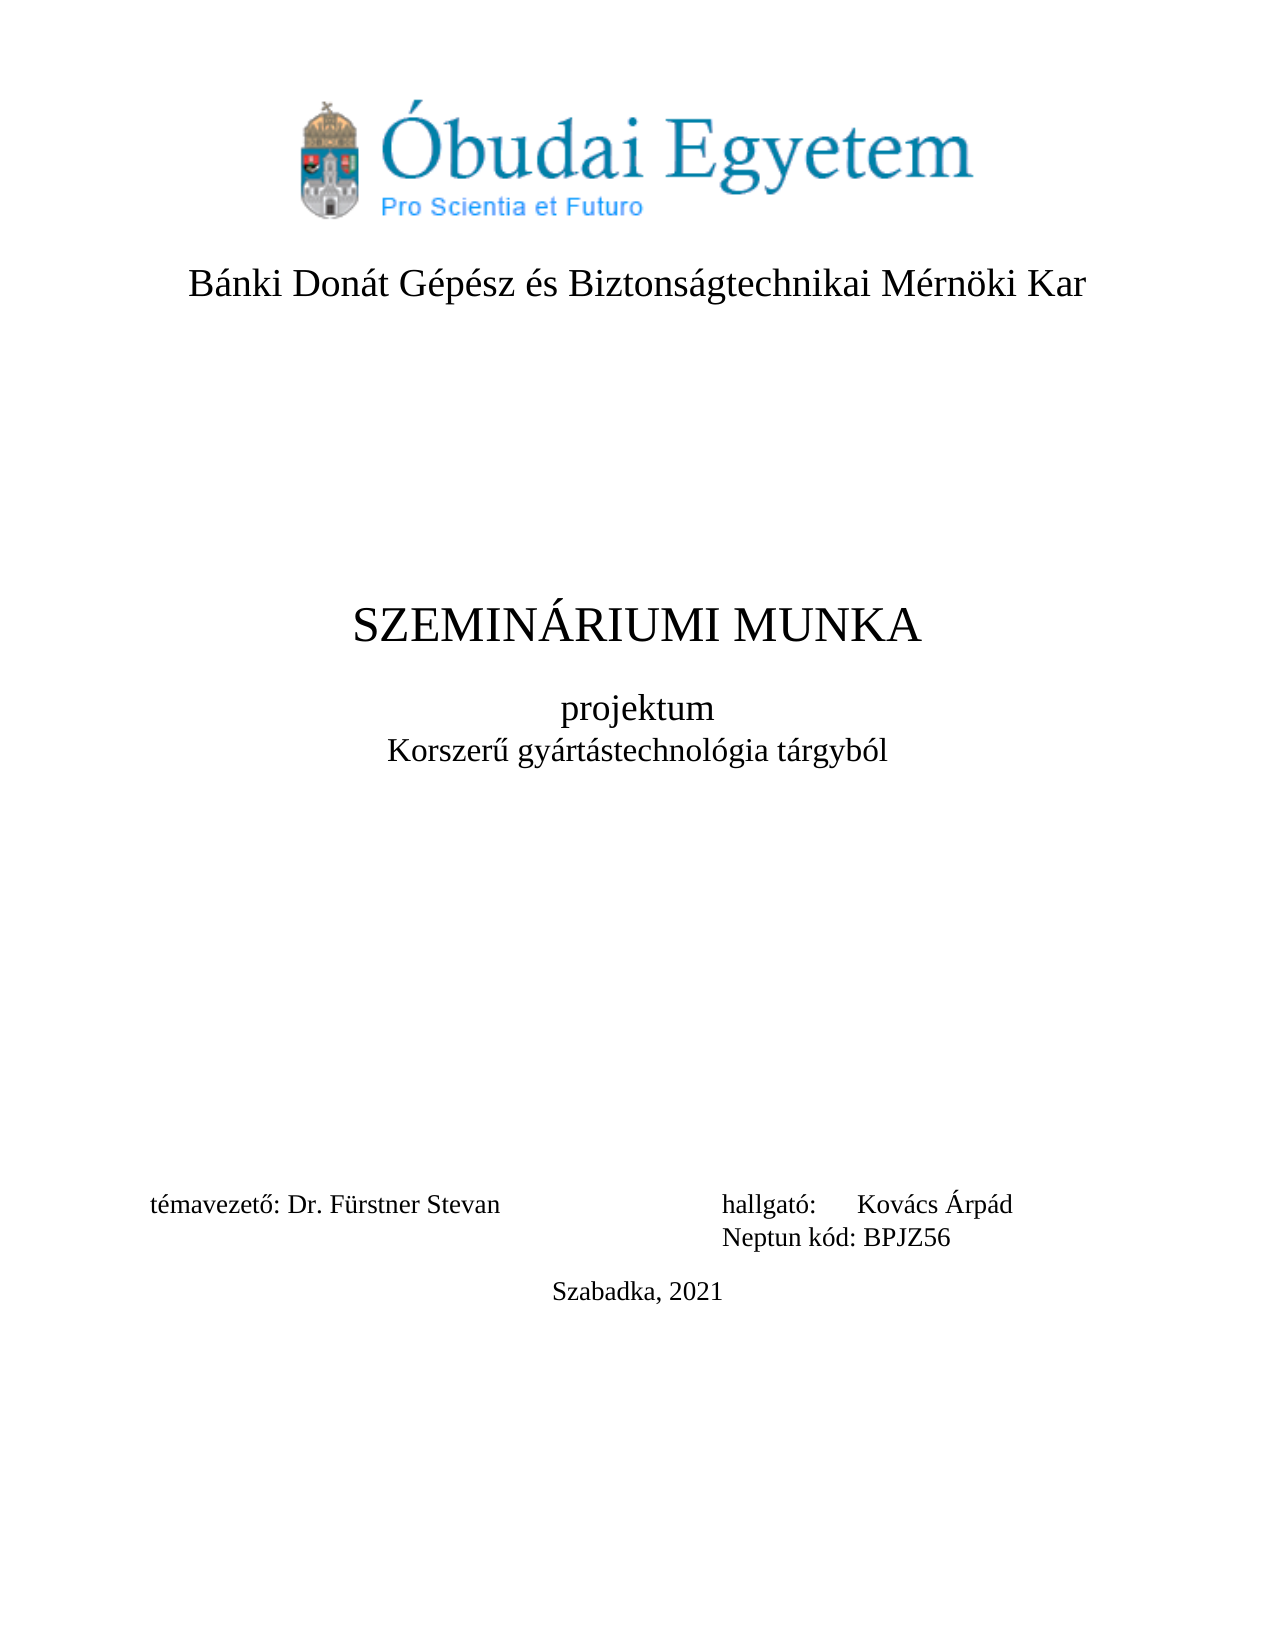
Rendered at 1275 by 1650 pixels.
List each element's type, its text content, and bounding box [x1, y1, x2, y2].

text szemináriumi munka [150, 595, 1125, 653]
text témavezető: Dr. Fürstner Stevan hallgató: Kovács Árpád Neptun kód: BPJZ56 [150, 1188, 1144, 1252]
text Bánki Donát Gépész és Biztonságtechnikai Mérnöki Kar [150, 259, 1125, 305]
text projektum Korszerű gyártástechnológia tárgyból [150, 685, 1125, 769]
text Szabadka, 2021 [150, 1275, 1125, 1306]
